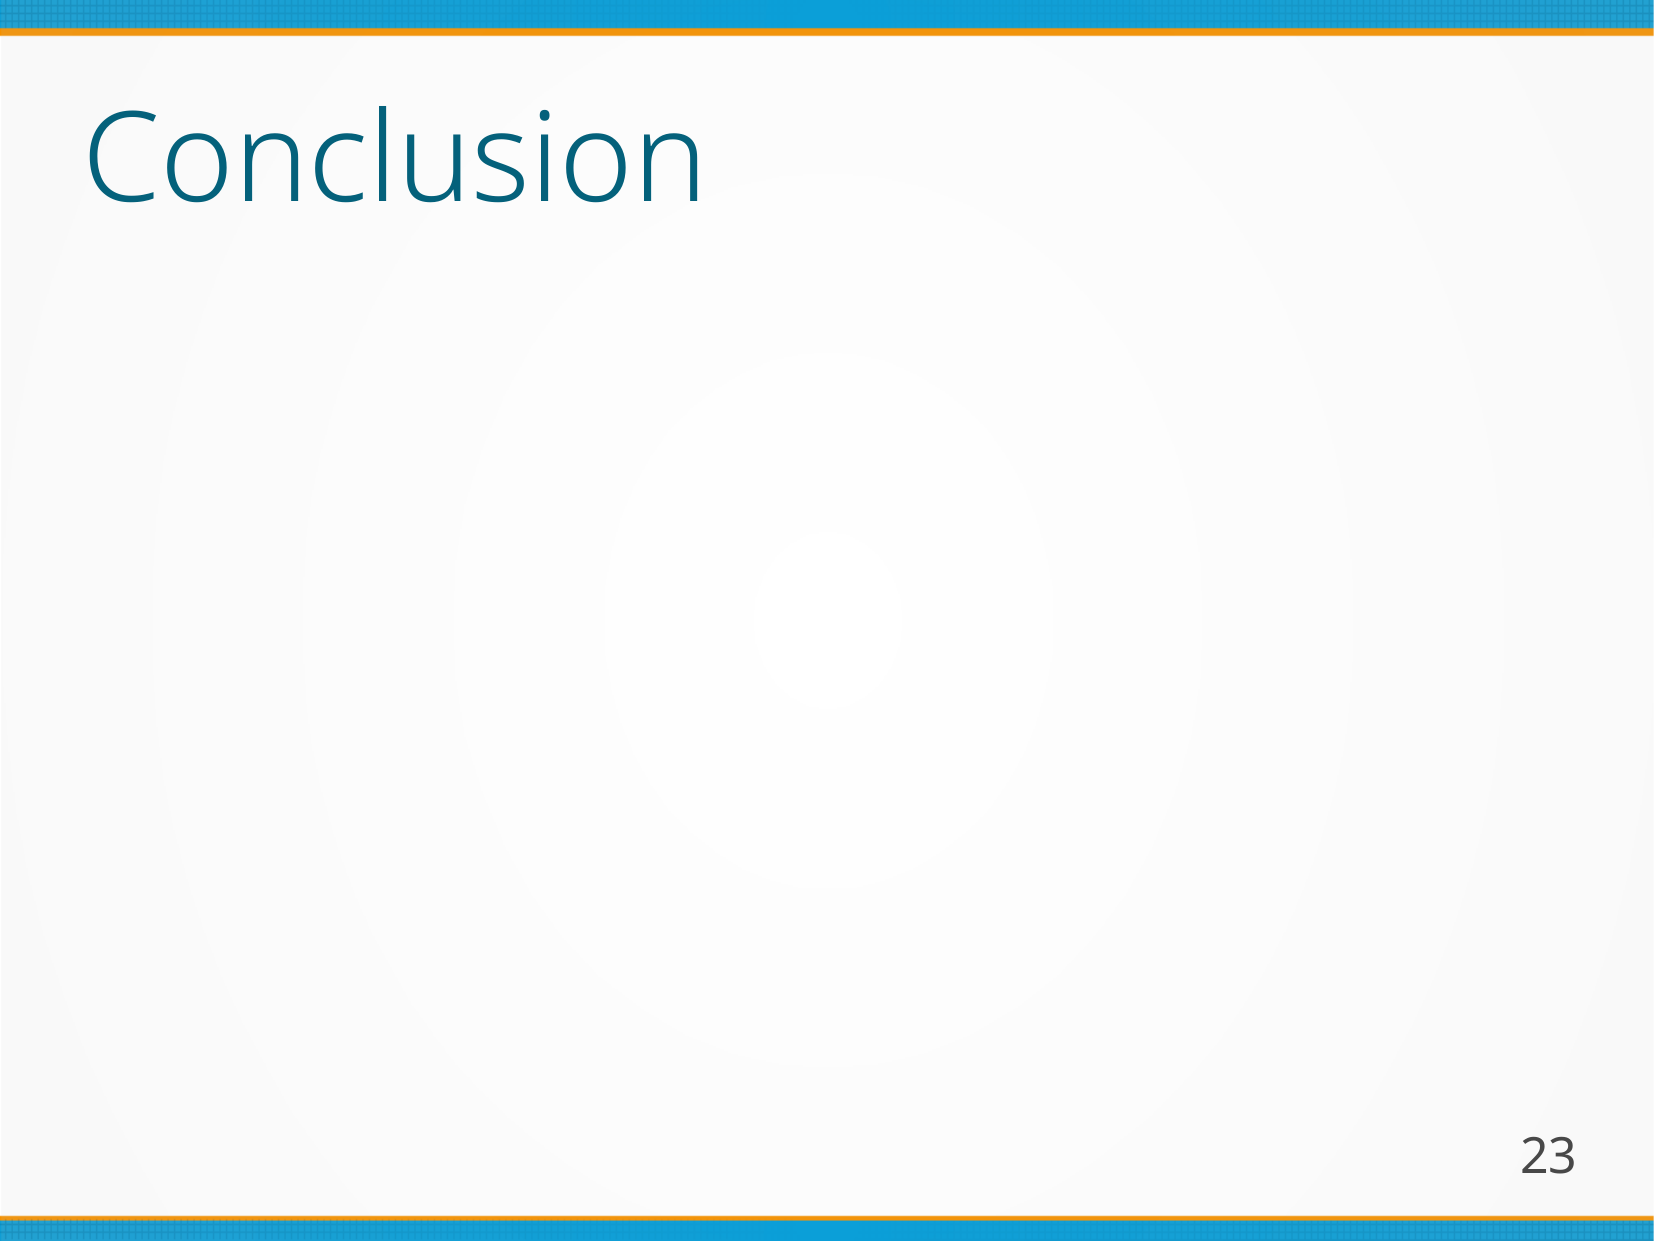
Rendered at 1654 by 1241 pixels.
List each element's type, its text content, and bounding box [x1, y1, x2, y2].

title Conclusion [82, 49, 1571, 257]
picture [0, 0, 1654, 1241]
